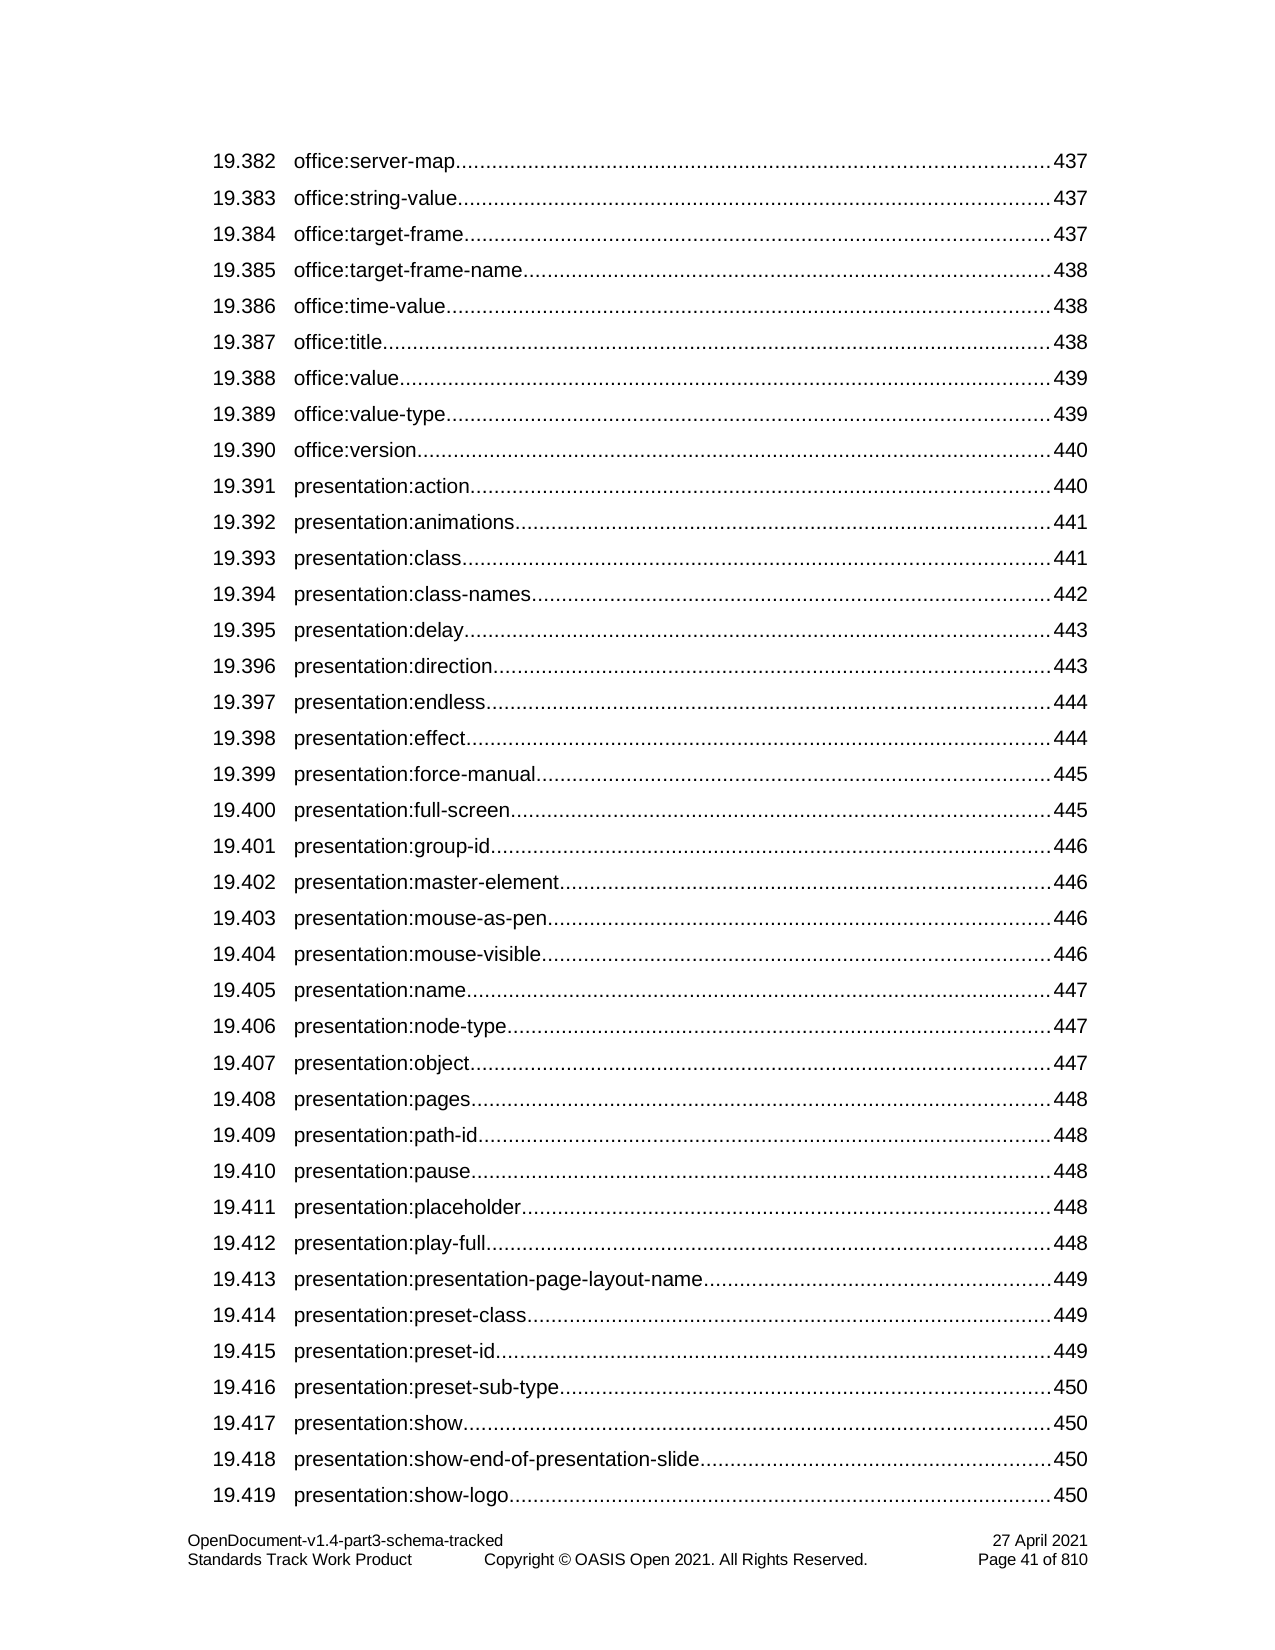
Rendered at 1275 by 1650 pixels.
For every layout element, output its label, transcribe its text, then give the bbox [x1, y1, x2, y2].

text 19.386 office:time-value 438 [212, 294, 1088, 318]
text 19.410 presentation:pause 448 [212, 1159, 1088, 1183]
text 19.406 presentation:node-type 447 [212, 1015, 1088, 1038]
text 19.418 presentation:show-end-of-presentation-slide 450 [212, 1447, 1088, 1471]
text 19.405 presentation:name 447 [212, 979, 1088, 1002]
text 19.404 presentation:mouse-visible 446 [212, 943, 1088, 966]
text 19.388 office:value 439 [212, 366, 1088, 390]
text 19.390 office:version 440 [212, 438, 1088, 462]
text 19.382 office:server-map 437 [212, 150, 1088, 173]
text 19.402 presentation:master-element 446 [212, 871, 1088, 894]
text 19.401 presentation:group-id 446 [212, 835, 1088, 858]
text 19.416 presentation:preset-sub-type 450 [212, 1375, 1088, 1399]
text 19.393 presentation:class 441 [212, 546, 1088, 570]
text 19.383 office:string-value 437 [212, 186, 1088, 209]
text 19.394 presentation:class-names 442 [212, 582, 1088, 606]
text 19.413 presentation:presentation-page-layout-name 449 [212, 1267, 1088, 1291]
text 19.417 presentation:show 450 [212, 1411, 1088, 1435]
text 19.412 presentation:play-full 448 [212, 1231, 1088, 1255]
text 19.415 presentation:preset-id 449 [212, 1339, 1088, 1363]
text 19.419 presentation:show-logo 450 [212, 1483, 1088, 1507]
text 19.411 presentation:placeholder 448 [212, 1195, 1088, 1219]
text 19.391 presentation:action 440 [212, 474, 1088, 498]
text 19.384 office:target-frame 437 [212, 222, 1088, 246]
text 19.399 presentation:force-manual 445 [212, 763, 1088, 786]
text 19.395 presentation:delay 443 [212, 618, 1088, 642]
text 19.403 presentation:mouse-as-pen 446 [212, 907, 1088, 930]
text 19.398 presentation:effect 444 [212, 727, 1088, 750]
text 19.389 office:value-type 439 [212, 402, 1088, 426]
text 19.397 presentation:endless 444 [212, 691, 1088, 714]
text 19.407 presentation:object 447 [212, 1051, 1088, 1074]
text 19.414 presentation:preset-class 449 [212, 1303, 1088, 1327]
text 19.387 office:title 438 [212, 330, 1088, 354]
text 19.400 presentation:full-screen 445 [212, 799, 1088, 822]
text 19.392 presentation:animations 441 [212, 510, 1088, 534]
text 19.408 presentation:pages 448 [212, 1087, 1088, 1111]
text 19.396 presentation:direction 443 [212, 654, 1088, 678]
text 19.409 presentation:path-id 448 [212, 1123, 1088, 1147]
text 19.385 office:target-frame-name 438 [212, 258, 1088, 282]
